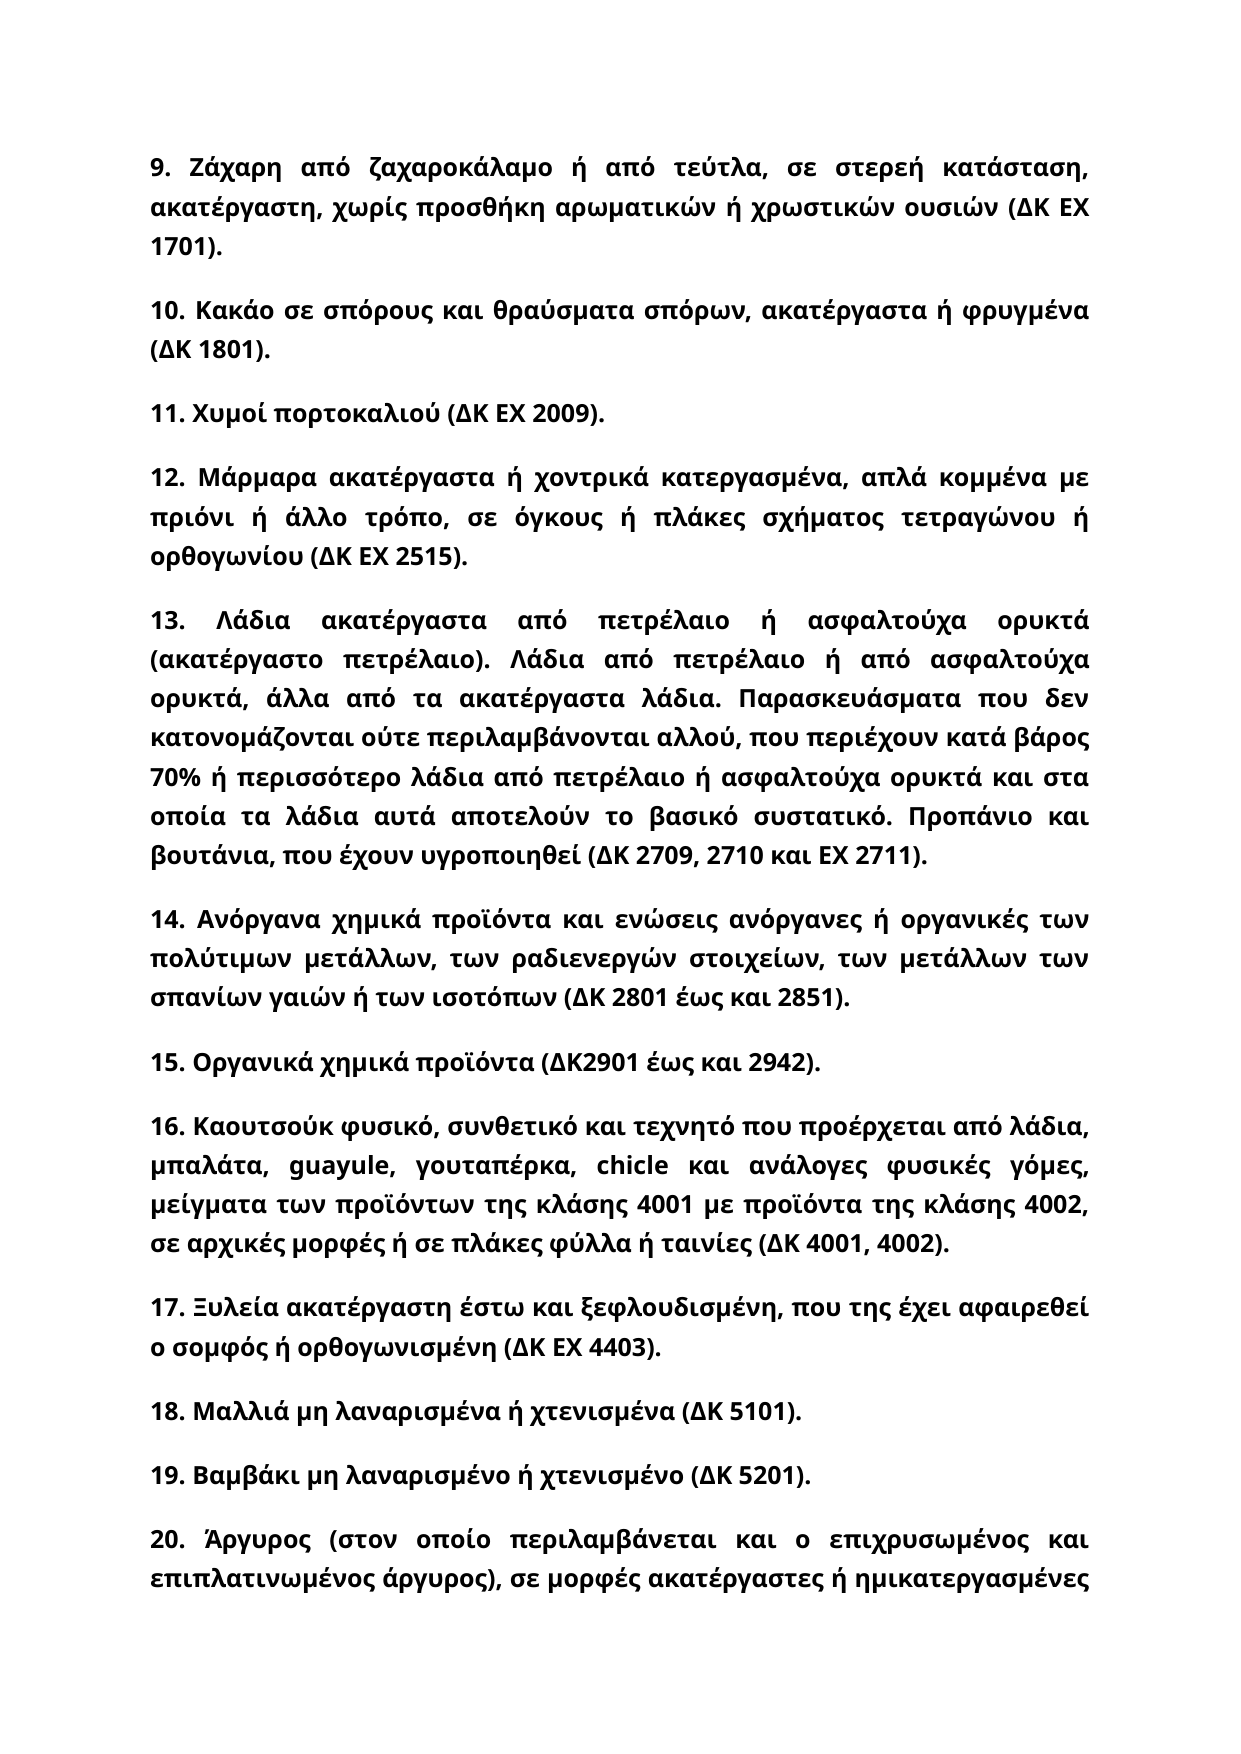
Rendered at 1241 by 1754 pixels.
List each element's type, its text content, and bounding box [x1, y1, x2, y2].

text 19. Βαμβάκι μη λαναρισμένο ή χτενισμένο (ΔΚ 5201). [150, 1457, 1090, 1492]
text 18. Μαλλιά μη λαναρισμένα ή χτενισμένα (ΔΚ 5101). [150, 1393, 1090, 1427]
text 14. Ανόργανα χημικά προϊόντα και ενώσεις ανόργανες ή οργανικές των πολύτιμων μετάλλων, των ραδιενεργών στοιχείων, των μετάλλων των σπανίων γαιών ή των ισοτόπων (ΔΚ 2801 έως και 2851). [150, 902, 1090, 1014]
text 9. Ζάχαρη από ζαχαροκάλαμο ή από τεύτλα, σε στερεή κατάσταση, ακατέργαστη, χωρίς προσθήκη αρωματικών ή χρωστικών ουσιών (ΔΚ ΕΧ 1701). [150, 150, 1090, 262]
text 10. Κακάο σε σπόρους και θραύσματα σπόρων, ακατέργαστα ή φρυγμένα (ΔΚ 1801). [150, 292, 1090, 366]
text 16. Καουτσούκ φυσικό, συνθετικό και τεχνητό που προέρχεται από λάδια, μπαλάτα, guayule, γουταπέρκα, chicle και ανάλογες φυσικές γόμες, μείγματα των προϊόντων της κλάσης 4001 με προϊόντα της κλάσης 4002, σε αρχικές μορφές ή σε πλάκες φύλλα ή ταινίες (ΔΚ 4001, 4002). [150, 1108, 1090, 1260]
text 20. Άργυρος (στον οποίο περιλαμβάνεται και ο επιχρυσωμένος και επιπλατινωμένος άργυρος), σε μορφές ακατέργαστες ή ημικατεργασμένες [150, 1522, 1090, 1595]
text 13. Λάδια ακατέργαστα από πετρέλαιο ή ασφαλτούχα ορυκτά (ακατέργαστο πετρέλαιο). Λάδια από πετρέλαιο ή από ασφαλτούχα ορυκτά, άλλα από τα ακατέργαστα λάδια. Παρασκευάσματα που δεν κατονομάζονται ούτε περιλαμβάνονται αλλού, που περιέχουν κατά βάρος 70% ή περισσότερο λάδια από πετρέλαιο ή ασφαλτούχα ορυκτά και στα οποία τα λάδια αυτά αποτελούν το βασικό συστατικό. Προπάνιο και βουτάνια, που έχουν υγροποιηθεί (ΔΚ 2709, 2710 και ΕΧ 2711). [150, 602, 1090, 872]
text 15. Οργανικά χημικά προϊόντα (ΔΚ2901 έως και 2942). [150, 1044, 1090, 1078]
text 11. Χυμοί πορτοκαλιού (ΔΚ ΕΧ 2009). [150, 396, 1090, 430]
text 12. Μάρμαρα ακατέργαστα ή χοντρικά κατεργασμένα, απλά κομμένα με πριόνι ή άλλο τρόπο, σε όγκους ή πλάκες σχήματος τετραγώνου ή ορθογωνίου (ΔΚ ΕΧ 2515). [150, 460, 1090, 572]
text 17. Ξυλεία ακατέργαστη έστω και ξεφλουδισμένη, που της έχει αφαιρεθεί ο σομφός ή ορθογωνισμένη (ΔΚ ΕΧ 4403). [150, 1290, 1090, 1363]
